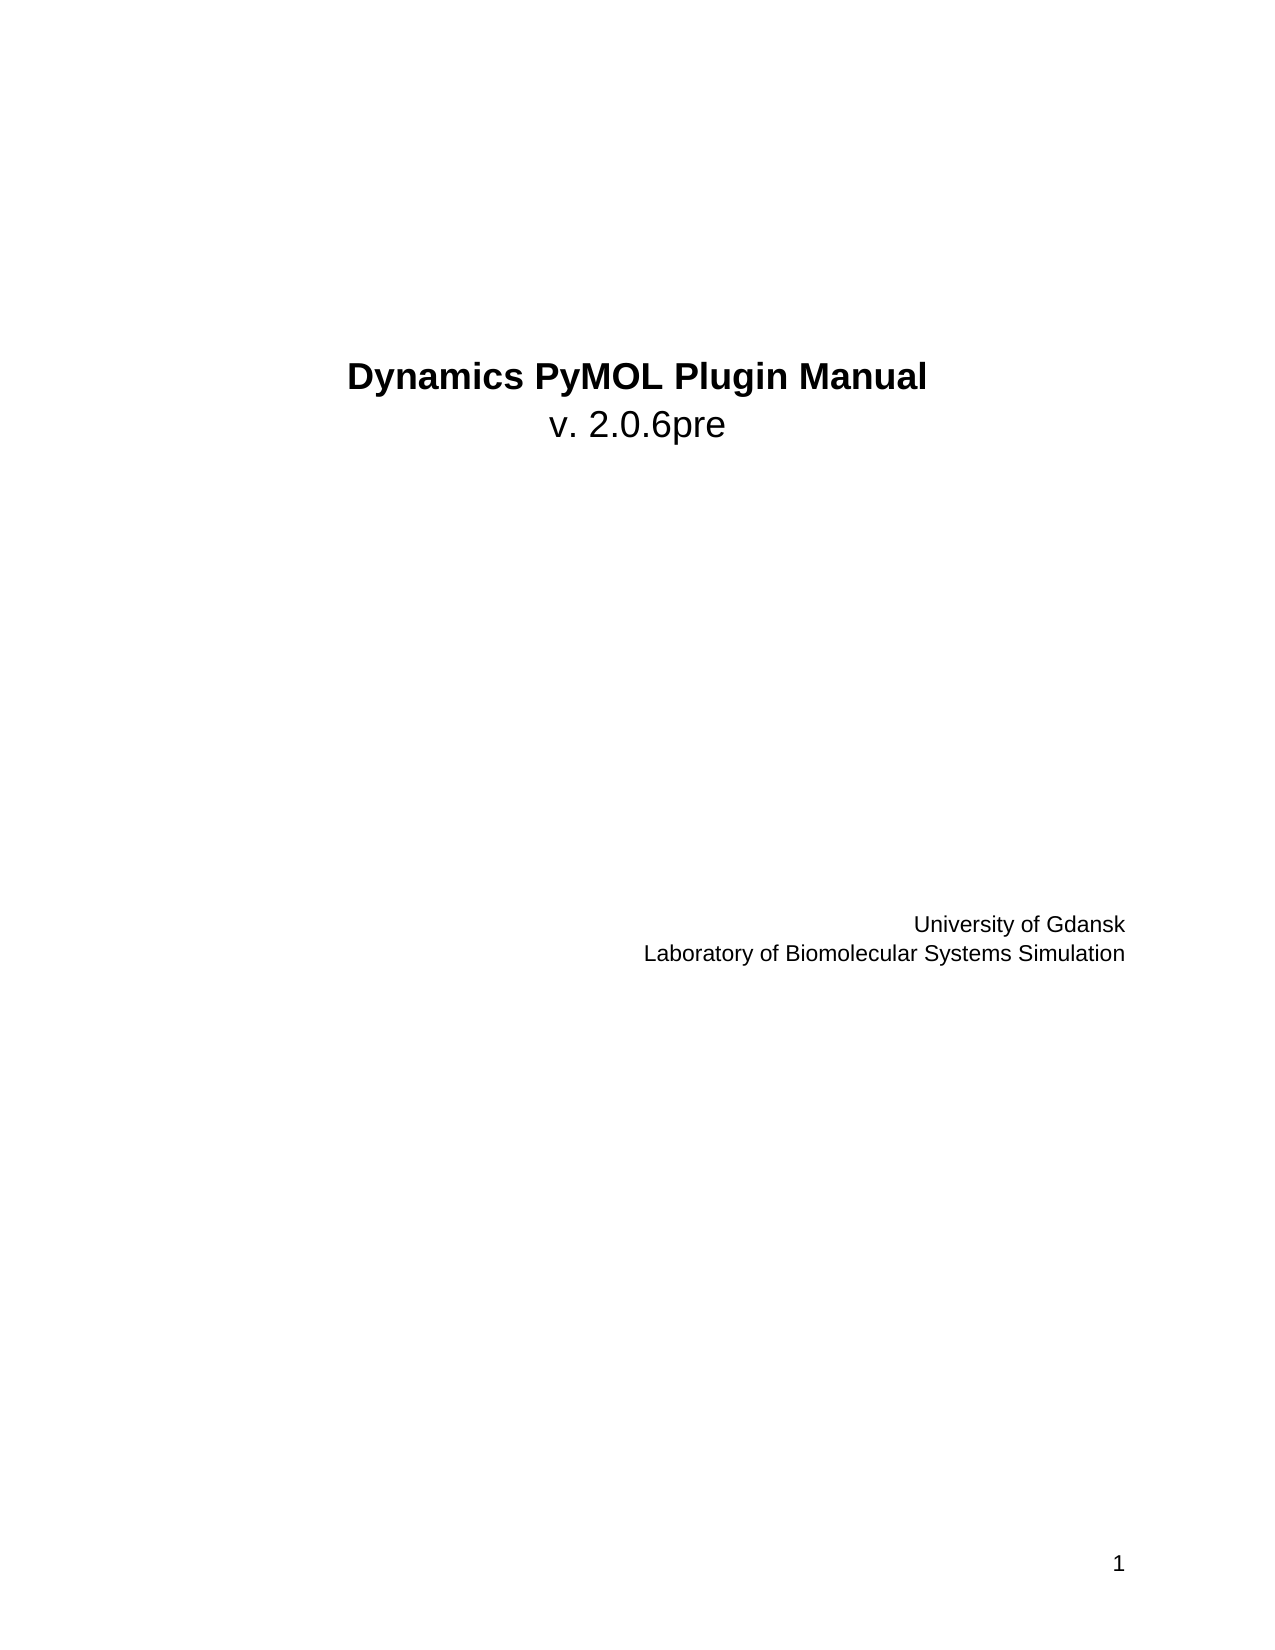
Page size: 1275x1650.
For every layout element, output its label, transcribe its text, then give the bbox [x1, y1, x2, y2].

text Dynamics PyMOL Plugin Manual [150, 356, 1125, 397]
text University of Gdansk [150, 911, 1125, 937]
text Laboratory of Biomolecular Systems Simulation [150, 941, 1125, 966]
text v. 2.0.6pre [150, 404, 1125, 446]
